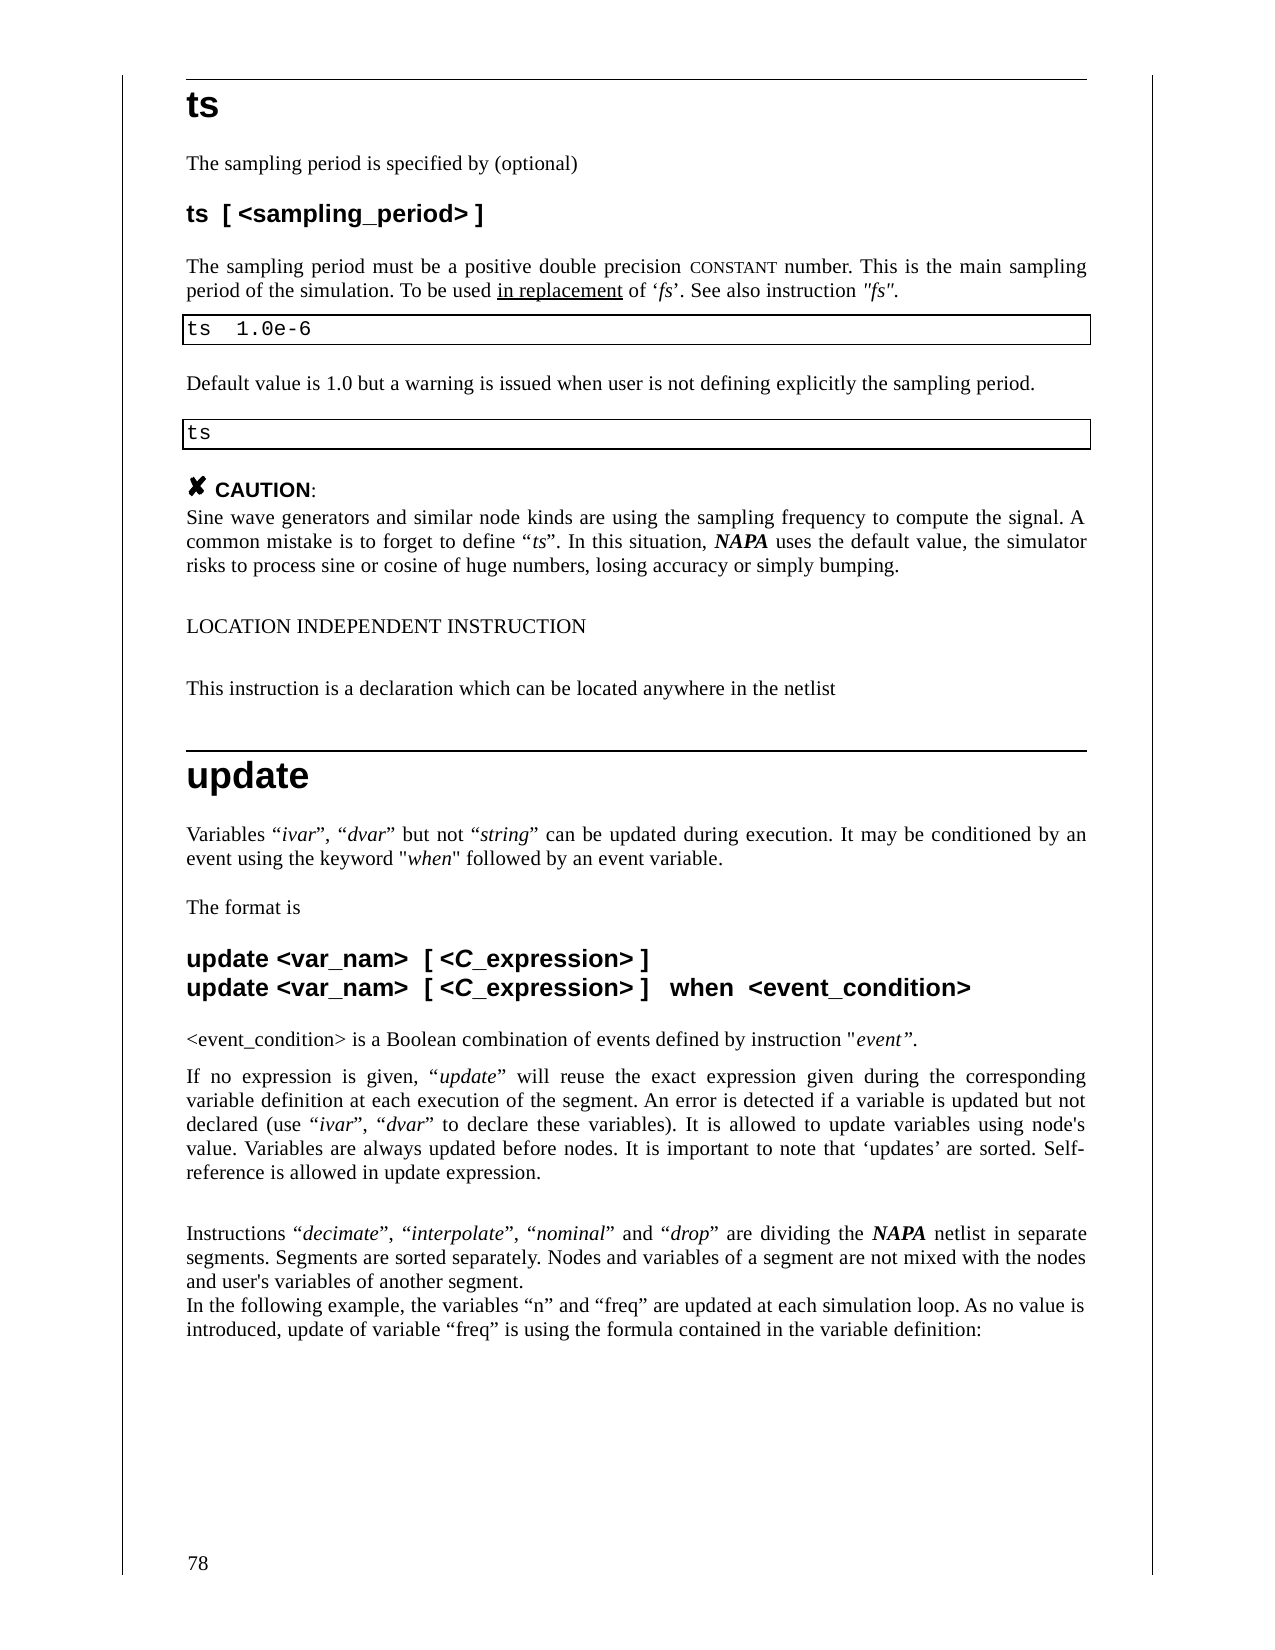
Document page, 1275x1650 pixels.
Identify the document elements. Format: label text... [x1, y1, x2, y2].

text ts [184, 420, 1090, 448]
text ts 1.0e-6 [184, 316, 1090, 344]
text In the following example, the variables “n” and “freq” are updated at each simulation loop. As no value is introduced, update of variable “freq” is using the formula contained in the variable definition: [186, 1293, 1087, 1341]
text The format is [186, 895, 1087, 919]
subtitle ts [186, 80, 1087, 125]
text update <var_nam> [ <C_expression> ] [186, 944, 1087, 973]
text LOCATION INDEPENDENT INSTRUCTION [186, 614, 1087, 638]
text ts [ <sampling_period> ] [186, 199, 1087, 228]
text  CAUTION: [186, 475, 1087, 505]
text The sampling period must be a positive double precision constant number. This is the main sampling period of the simulation. To be used in replacement of ‘fs’. See also instruction "fs". [186, 253, 1087, 302]
text The sampling period is specified by (optional) [186, 150, 1087, 174]
text This instruction is a declaration which can be located anywhere in the netlist [186, 676, 1087, 700]
text Default value is 1.0 but a warning is issued when user is not defining explicitly the sampling period. [186, 370, 1087, 394]
subtitle update [186, 752, 1087, 797]
text <event_condition> is a Boolean combination of events defined by instruction "event”. [186, 1027, 1087, 1051]
text update <var_nam> [ <C_expression> ] when <event_condition> [186, 973, 1087, 1002]
text If no expression is given, “update” will reuse the exact expression given during the corresponding variable definition at each execution of the segment. An error is detected if a variable is updated but not declared (use “ivar”, “dvar” to declare these variables). It is allowed to update variables using node's value. Variables are always updated before nodes. It is important to note that ‘updates’ are sorted. Self-reference is allowed in update expression. [186, 1063, 1087, 1184]
text Sine wave generators and similar node kinds are using the sampling frequency to compute the signal. A common mistake is to forget to define “ts”. In this situation, NAPA uses the default value, the simulator risks to process sine or cosine of huge numbers, losing accuracy or simply bumping. [186, 505, 1087, 577]
text Instructions “decimate”, “interpolate”, “nominal” and “drop” are dividing the NAPA netlist in separate segments. Segments are sorted separately. Nodes and variables of a segment are not mixed with the nodes and user's variables of another segment. [186, 1220, 1087, 1293]
text Variables “ivar”, “dvar” but not “string” can be updated during execution. It may be conditioned by an event using the keyword "when" followed by an event variable. [186, 822, 1087, 870]
